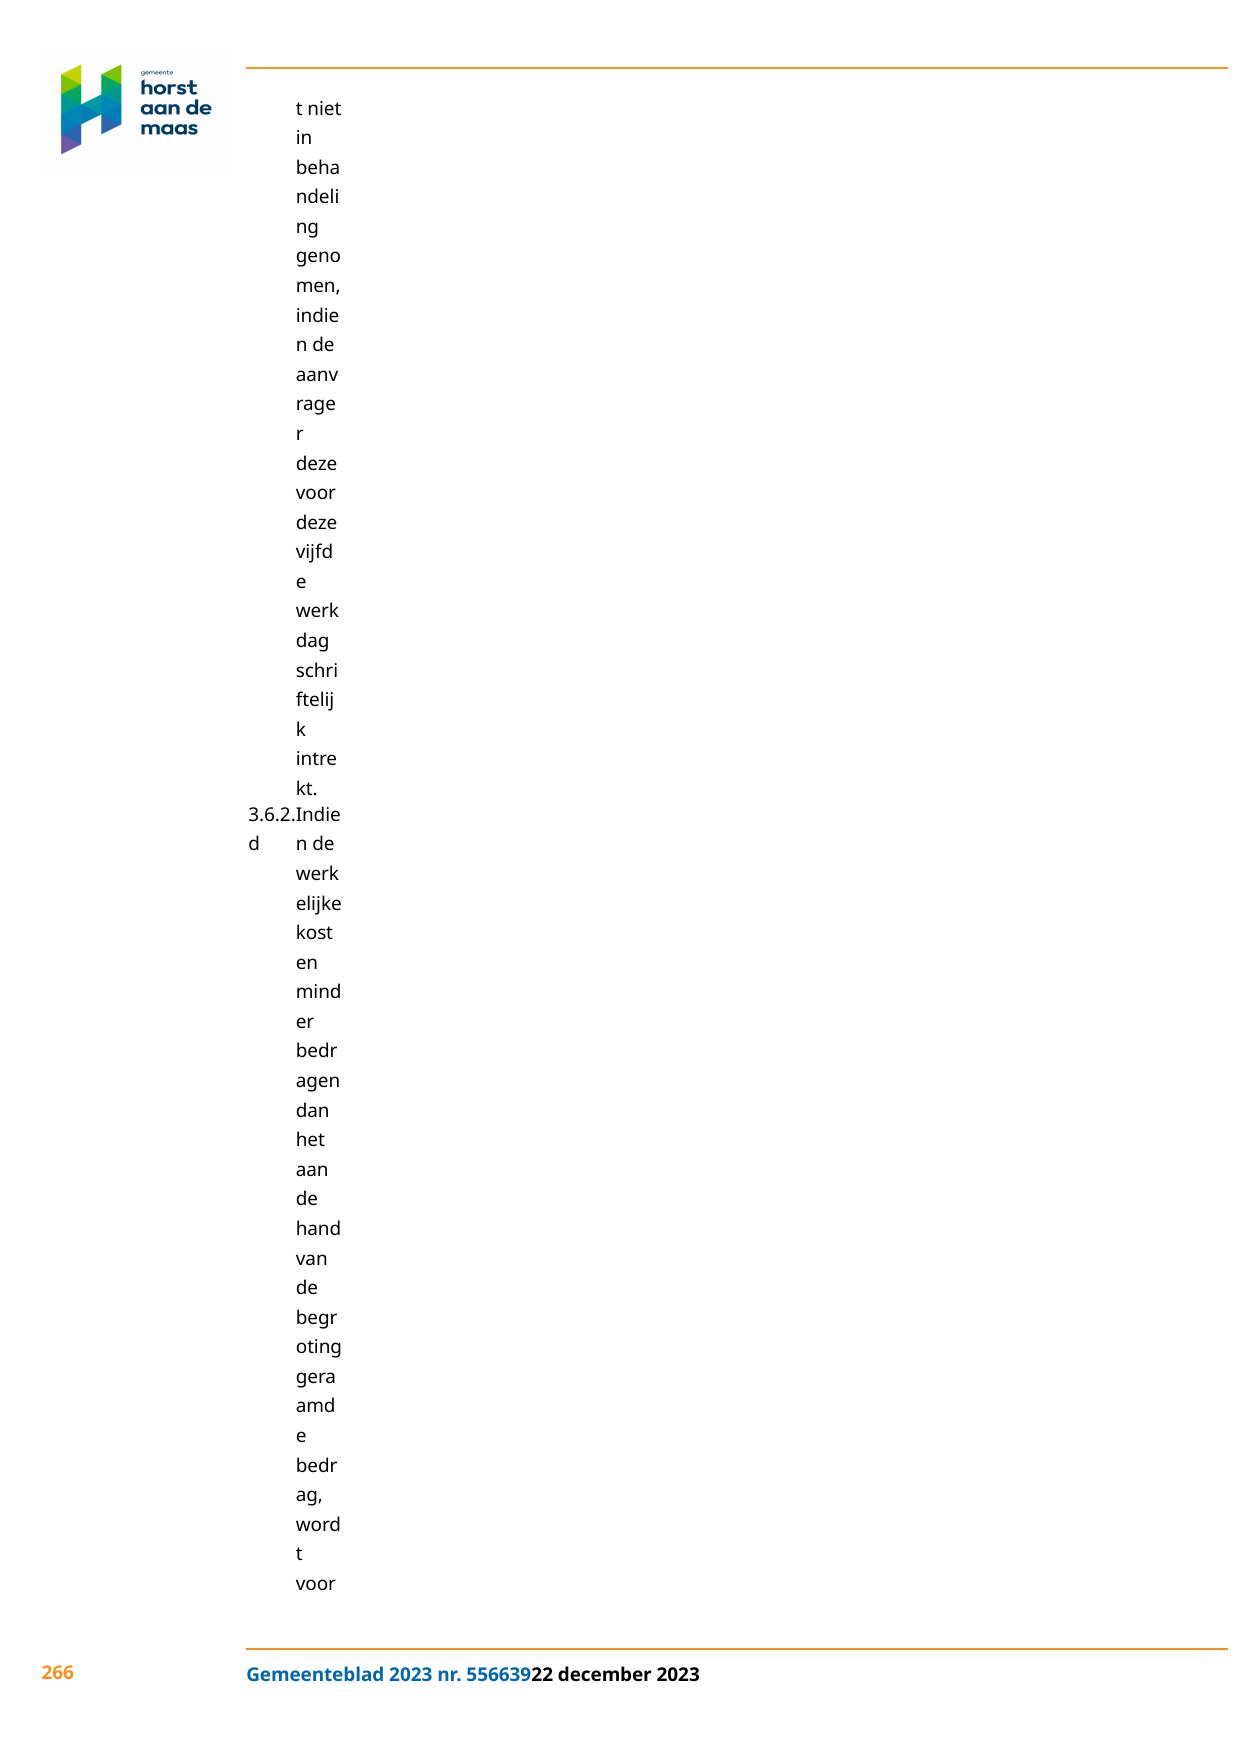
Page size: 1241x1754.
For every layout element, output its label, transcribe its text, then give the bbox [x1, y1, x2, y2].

table_cell [248, 95, 296, 801]
table_cell Indien de werkelijke kosten minder bedragen dan het aan de hand van de begroting geraamde bedrag, wordt voor [296, 801, 343, 1596]
table_cell t niet in behandeling genomen, indien de aanvrager deze voor deze vijfde werkdag schriftelijk intrekt. [296, 95, 343, 801]
picture [41, 47, 231, 172]
table_cell [343, 95, 391, 801]
table_cell 3.6.2.d [248, 801, 296, 1596]
table_cell [343, 801, 391, 1596]
